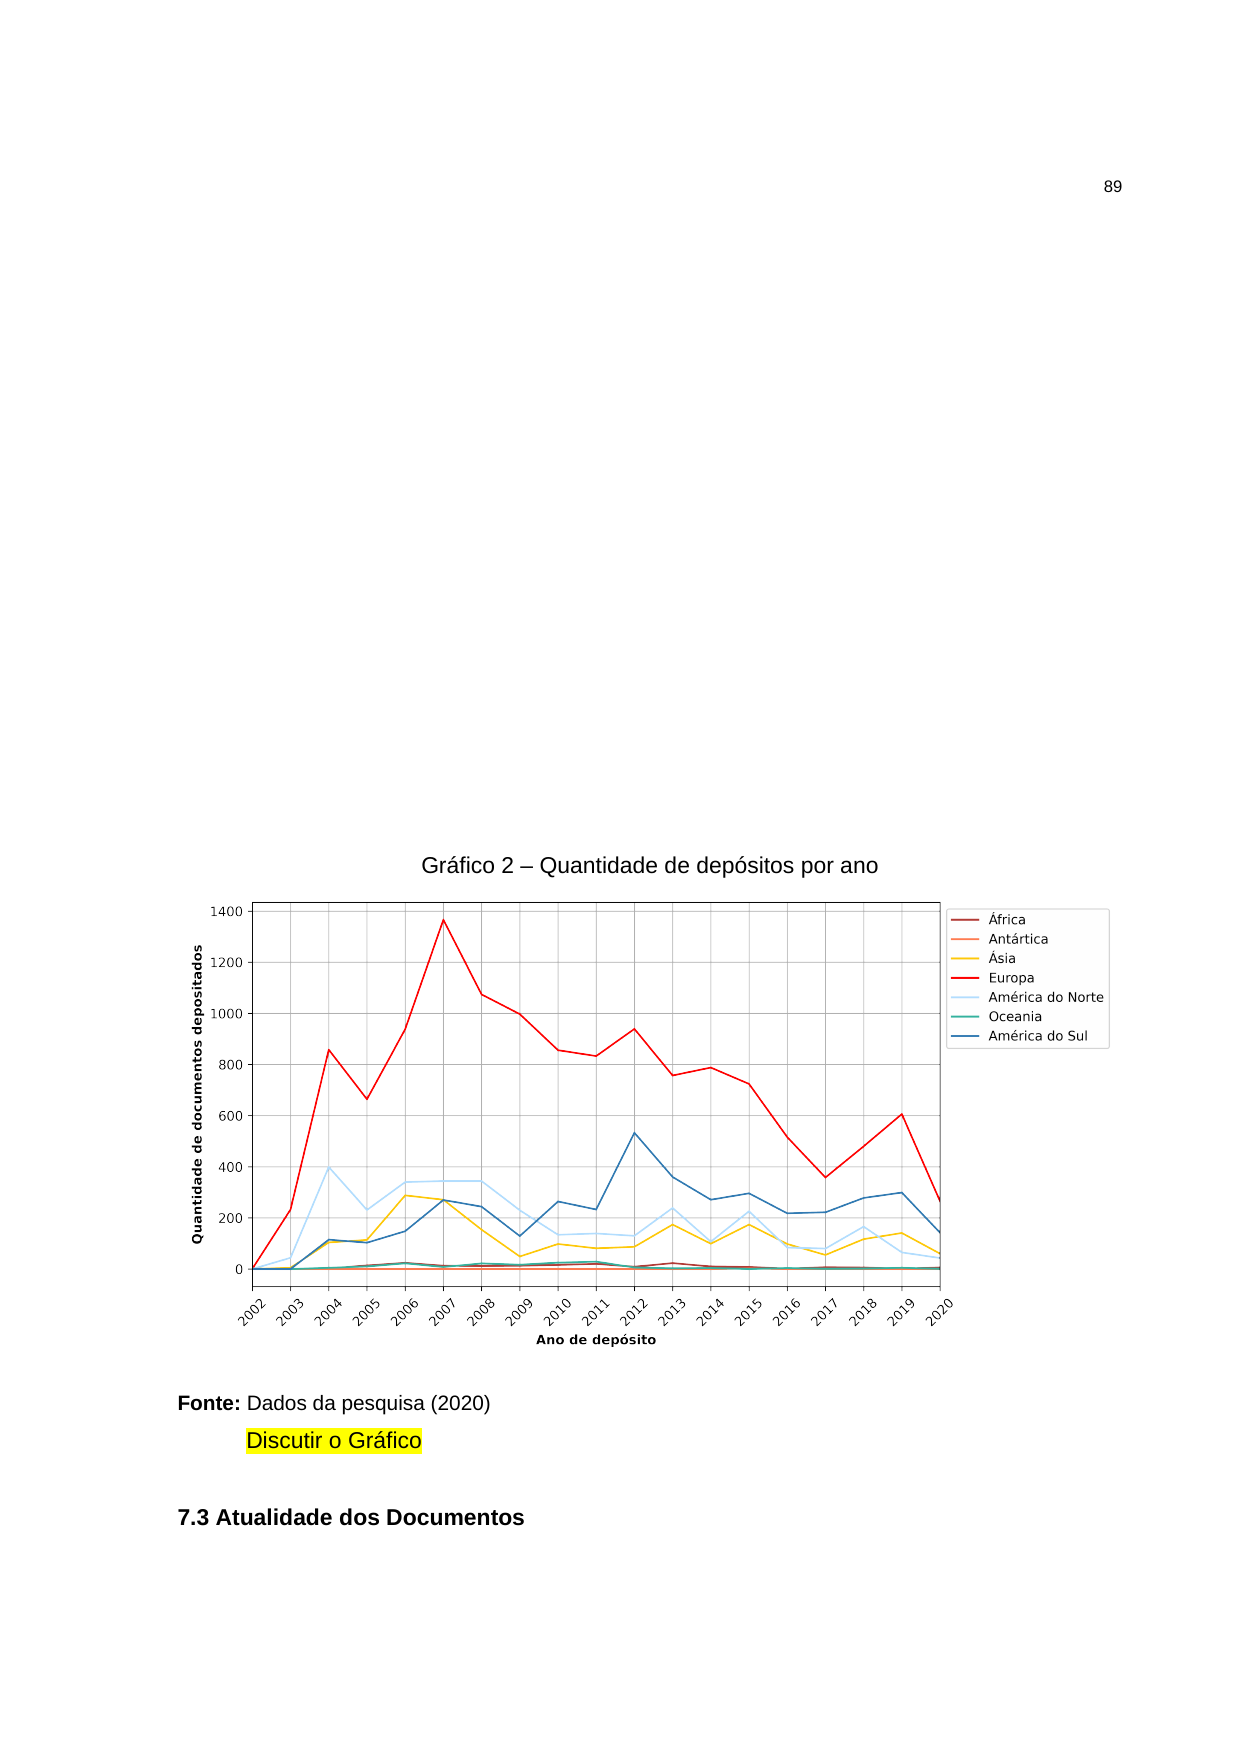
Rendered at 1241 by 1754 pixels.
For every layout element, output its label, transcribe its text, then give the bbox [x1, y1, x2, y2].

text Gráfico 2 – Quantidade de depósitos por ano [177, 246, 1122, 879]
picture [177, 888, 1123, 1362]
text [177, 233, 1122, 246]
text Discutir o Gráfico [177, 1414, 1122, 1454]
text Fonte: Dados da pesquisa (2020) [177, 1362, 1122, 1414]
subtitle 7.3 Atualidade dos Documentos [177, 1504, 1122, 1531]
text [177, 879, 1122, 888]
